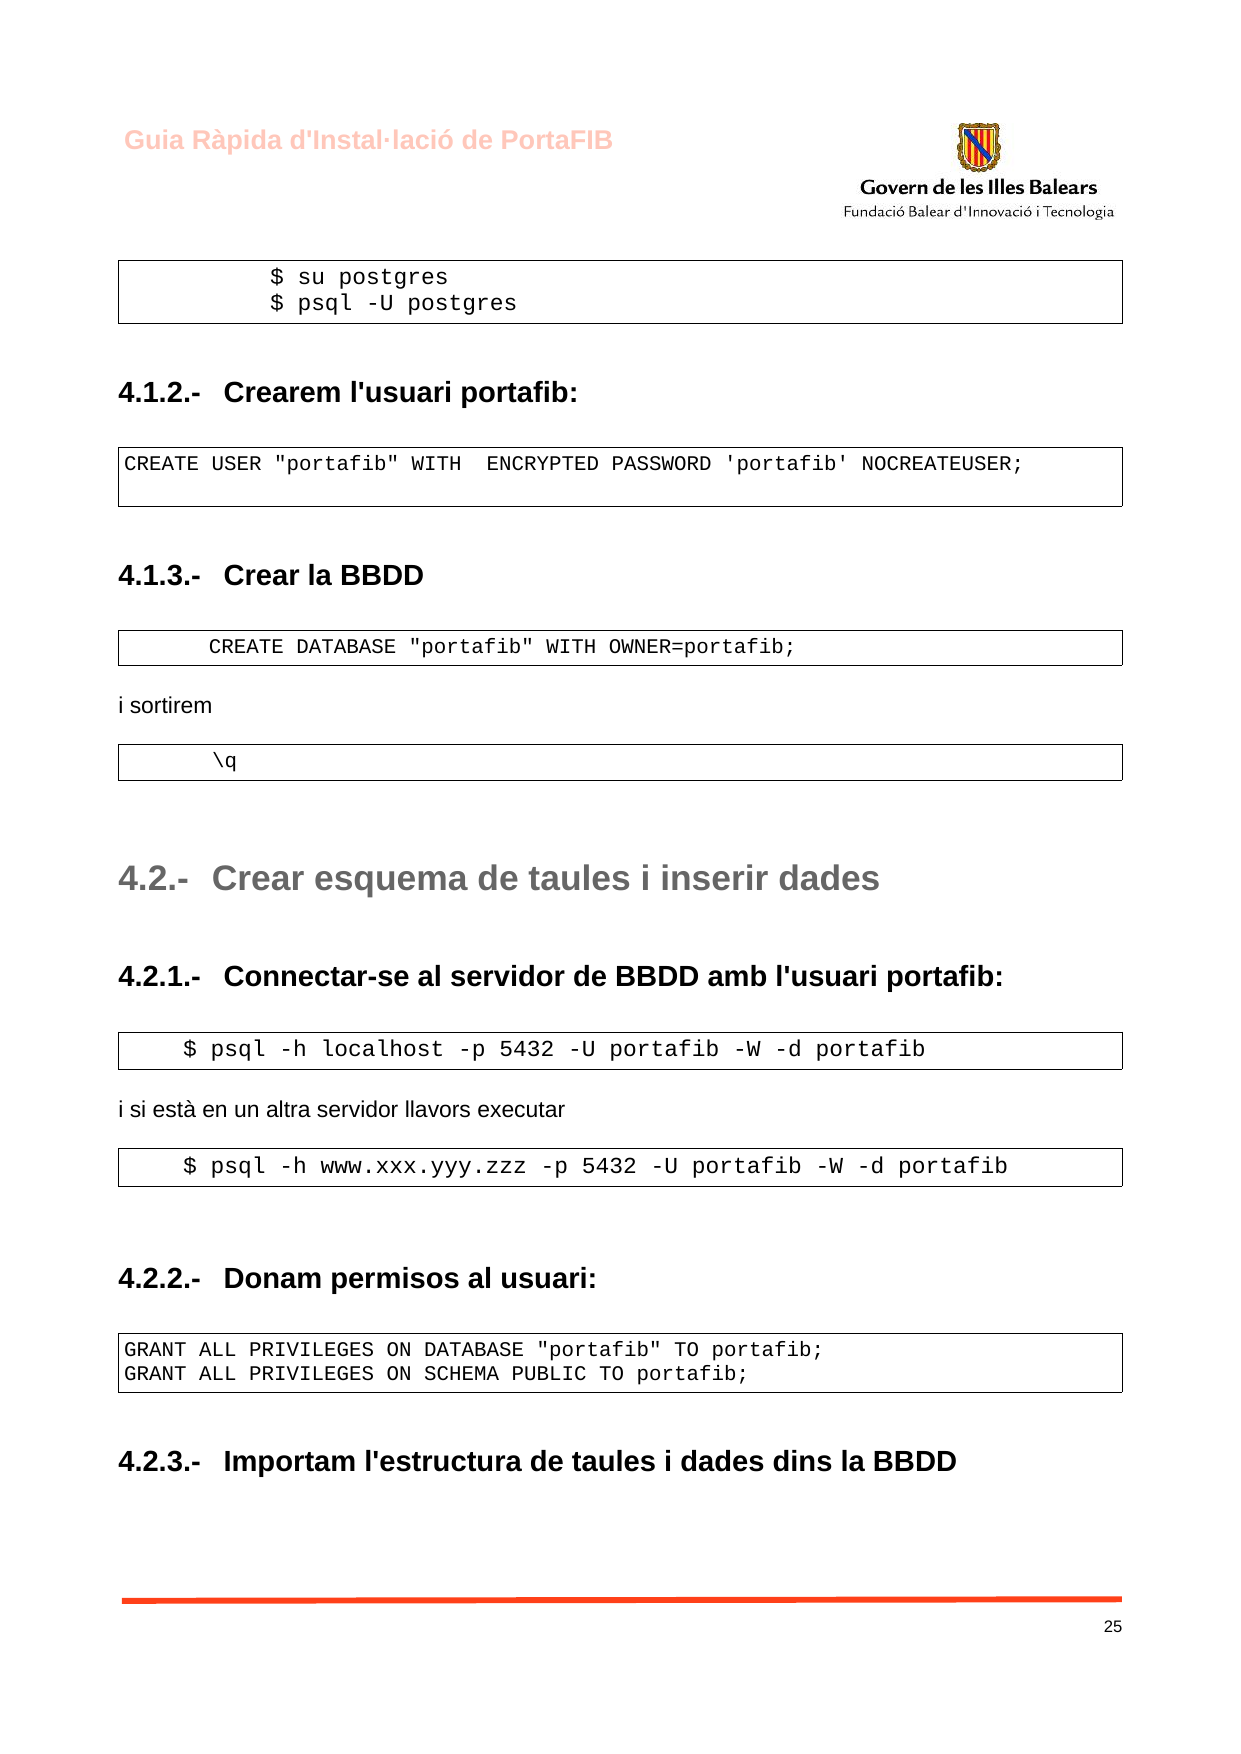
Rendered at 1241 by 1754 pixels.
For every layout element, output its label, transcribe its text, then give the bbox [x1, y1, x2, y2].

subtitle Crearem l'usuari portafib: [118, 375, 1122, 408]
subtitle Importam l'estructura de taules i dades dins la BBDD [118, 1443, 1122, 1477]
table_header CREATE DATABASE "portafib" WITH OWNER=portafib; [119, 631, 1122, 665]
picture [840, 123, 1117, 220]
table_header $ psql -h www.xxx.yyy.zzz -p 5432 -U portafib -W -d portafib [119, 1149, 1122, 1186]
table_header $ su postgres $ psql -U postgres [119, 261, 1122, 323]
text i si està en un altra servidor llavors executar [118, 1096, 1122, 1122]
subtitle Connectar-se al servidor de BBDD amb l'usuari portafib: [118, 959, 1122, 993]
text i sortirem [118, 692, 1122, 718]
subtitle Crear esquema de taules i inserir dades [118, 857, 1122, 898]
table_header CREATE USER "portafib" WITH ENCRYPTED PASSWORD 'portafib' NOCREATEUSER; [119, 448, 1122, 506]
subtitle Crear la BBDD [118, 557, 1122, 591]
table_header GRANT ALL PRIVILEGES ON DATABASE "portafib" TO portafib; GRANT ALL PRIVILEGES ON SCHEMA PUBLIC TO portafib; [119, 1334, 1122, 1392]
table_header \q [119, 745, 1122, 779]
table_header $ psql -h localhost -p 5432 -U portafib -W -d portafib [119, 1033, 1122, 1069]
subtitle Donam permisos al usuari: [118, 1261, 1122, 1294]
